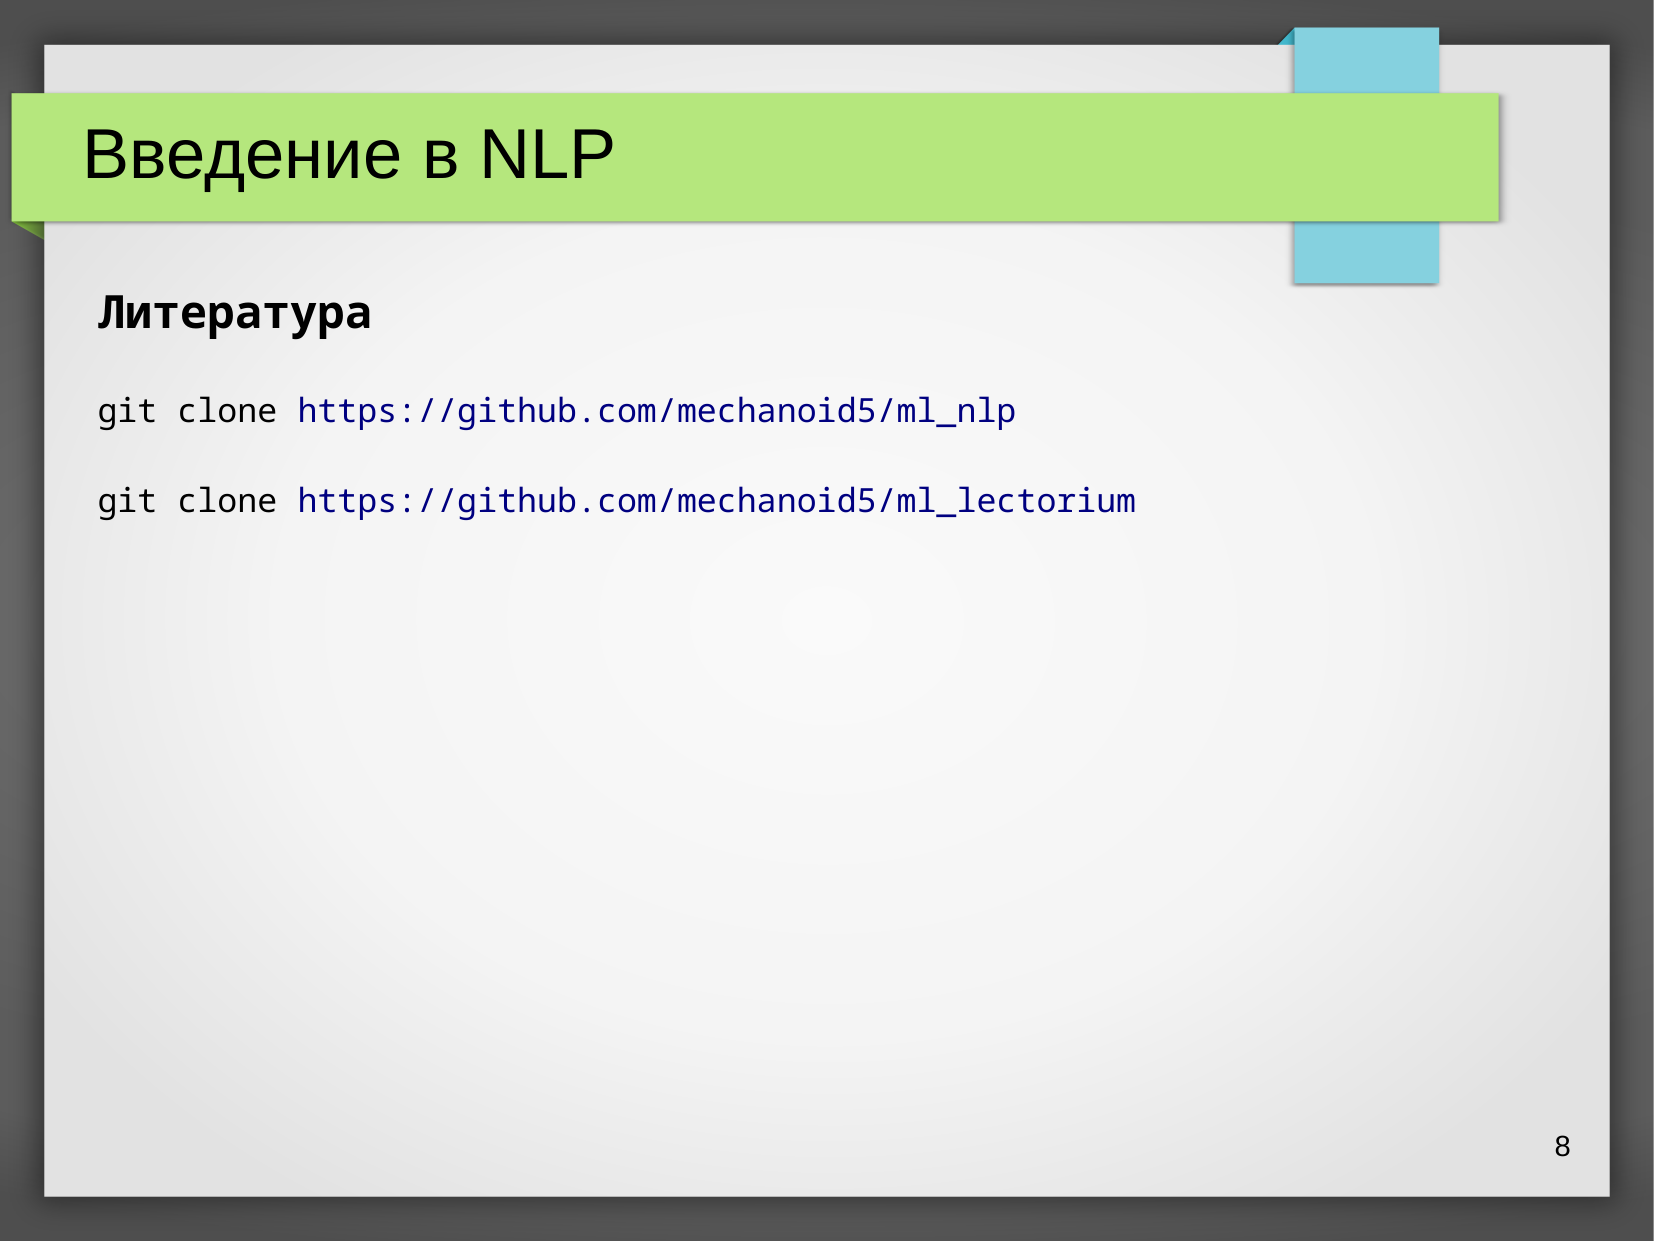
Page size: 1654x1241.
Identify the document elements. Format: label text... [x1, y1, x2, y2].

text_box Литература git clone https://github.com/mechanoid5/ml_nlp git clone https://github.com/mechanoid5/ml_lectorium [82, 271, 1607, 1072]
title Введение в NLP [82, 113, 1406, 194]
picture [0, 0, 1654, 1241]
